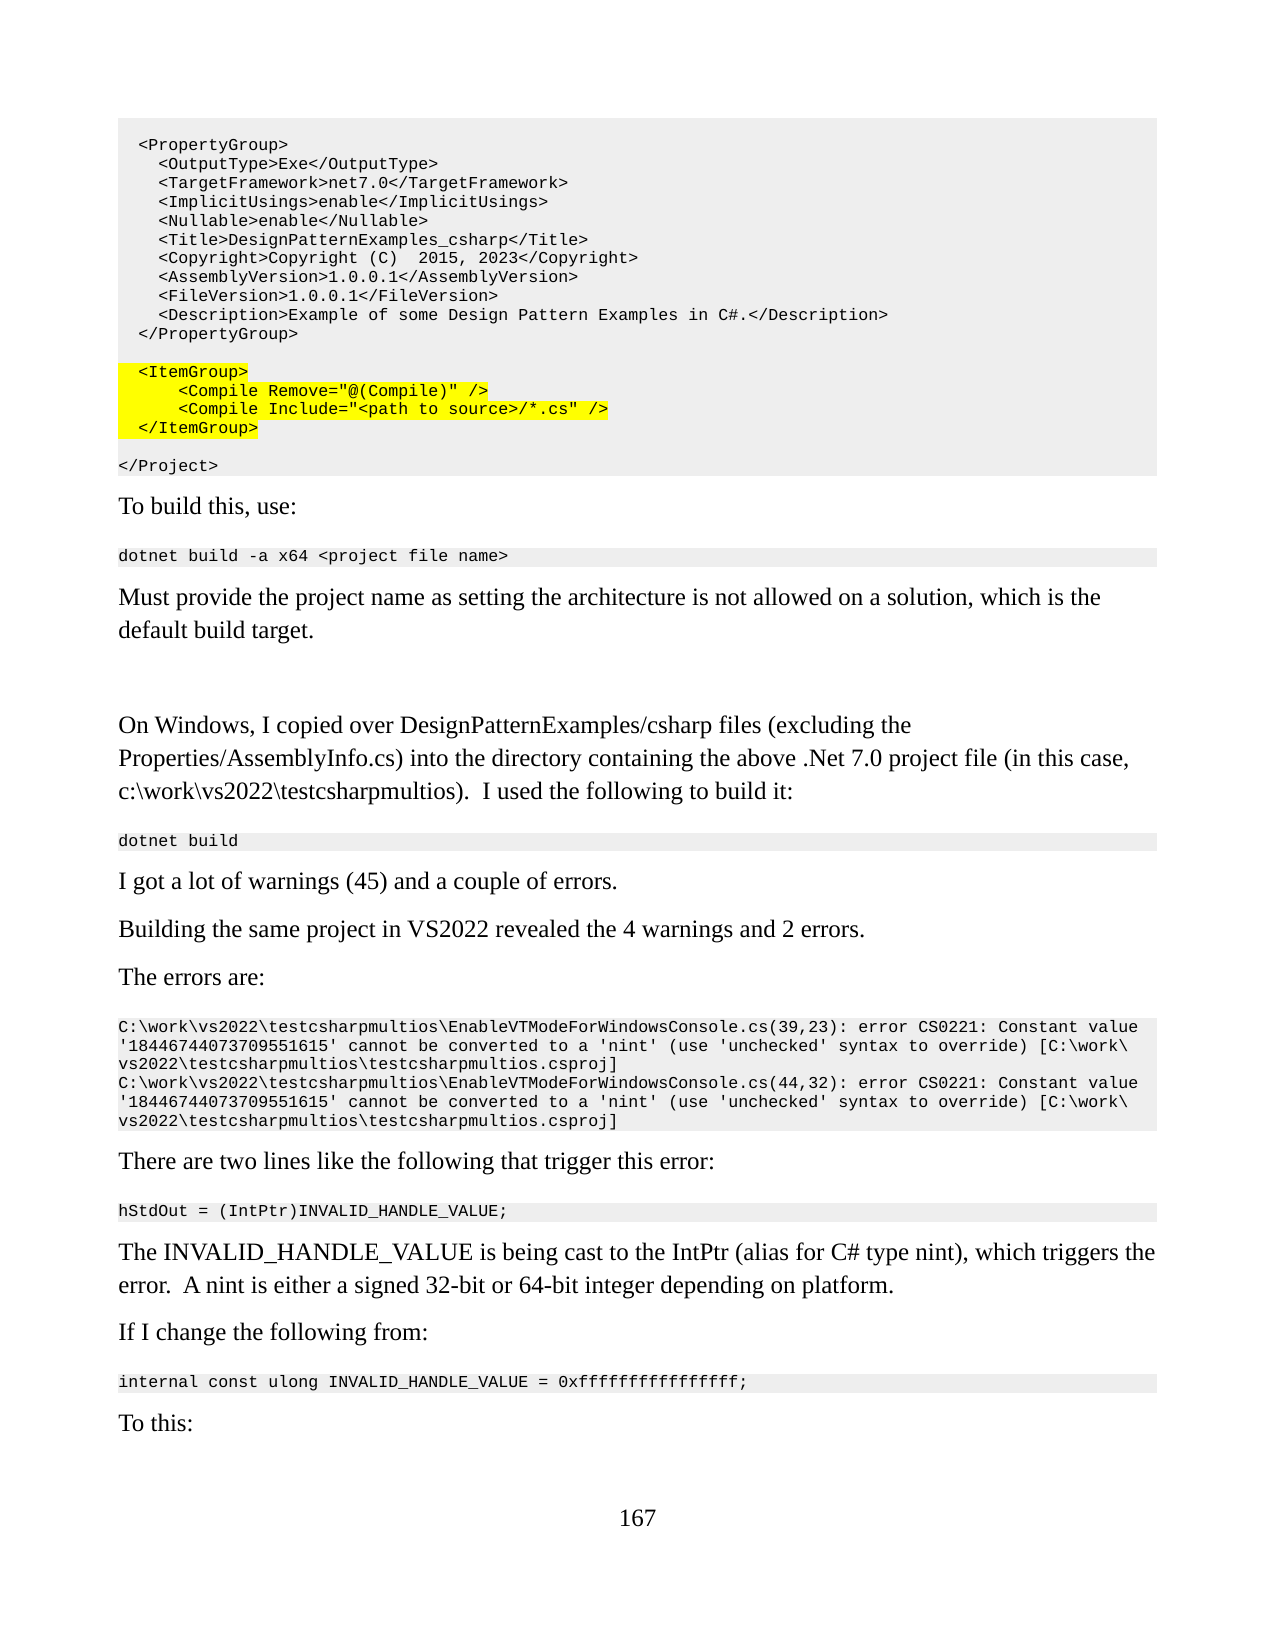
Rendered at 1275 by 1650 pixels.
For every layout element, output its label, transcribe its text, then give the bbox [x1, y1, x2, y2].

text dotnet build -a x64 <project file name> [118, 548, 1157, 567]
text If I change the following from: [118, 1317, 1157, 1346]
text <OutputType>Exe</OutputType> [118, 156, 1157, 175]
text </ItemGroup> [118, 420, 1157, 439]
text The errors are: [118, 962, 1157, 990]
text <Copyright>Copyright (C) 2015, 2023</Copyright> [118, 250, 1157, 269]
text To this: [118, 1408, 1157, 1437]
text <PropertyGroup> [118, 137, 1157, 156]
text C:\work\vs2022\testcsharpmultios\EnableVTModeForWindowsConsole.cs(39,23): error CS0221: Constant value '18446744073709551615' cannot be converted to a 'nint' (use 'unchecked' syntax to override) [C:\work\vs2022\testcsharpmultios\testcsharpmultios.csproj] [118, 1018, 1157, 1075]
text <Title>DesignPatternExamples_csharp</Title> [118, 231, 1157, 250]
text <FileVersion>1.0.0.1</FileVersion> [118, 288, 1157, 307]
text </Project> [118, 457, 1157, 476]
text I got a lot of warnings (45) and a couple of errors. [118, 866, 1157, 895]
text Must provide the project name as setting the architecture is not allowed on a solution, which is the default build target. [118, 582, 1157, 643]
text dotnet build [118, 833, 1157, 851]
text <AssemblyVersion>1.0.0.1</AssemblyVersion> [118, 269, 1157, 288]
text C:\work\vs2022\testcsharpmultios\EnableVTModeForWindowsConsole.cs(44,32): error CS0221: Constant value '18446744073709551615' cannot be converted to a 'nint' (use 'unchecked' syntax to override) [C:\work\vs2022\testcsharpmultios\testcsharpmultios.csproj] [118, 1075, 1157, 1131]
text <Description>Example of some Design Pattern Examples in C#.</Description> [118, 307, 1157, 326]
text There are two lines like the following that trigger this error: [118, 1146, 1157, 1175]
text <ItemGroup> [118, 363, 1157, 382]
text </PropertyGroup> [118, 326, 1157, 344]
text hStdOut = (IntPtr)INVALID_HANDLE_VALUE; [118, 1203, 1157, 1222]
text <Compile Remove="@(Compile)" /> [118, 382, 1157, 401]
text internal const ulong INVALID_HANDLE_VALUE = 0xffffffffffffffff; [118, 1374, 1157, 1393]
text On Windows, I copied over DesignPatternExamples/csharp files (excluding the Properties/AssemblyInfo.cs) into the directory containing the above .Net 7.0 project file (in this case, c:\work\vs2022\testcsharpmultios). I used the following to build it: [118, 710, 1157, 805]
text Building the same project in VS2022 revealed the 4 warnings and 2 errors. [118, 914, 1157, 943]
text <ImplicitUsings>enable</ImplicitUsings> [118, 193, 1157, 212]
text The INVALID_HANDLE_VALUE is being cast to the IntPtr (alias for C# type nint), which triggers the error. A nint is either a signed 32-bit or 64-bit integer depending on platform. [118, 1237, 1157, 1298]
text <Compile Include="<path to source>/*.cs" /> [118, 401, 1157, 420]
text <TargetFramework>net7.0</TargetFramework> [118, 175, 1157, 193]
text <Nullable>enable</Nullable> [118, 212, 1157, 231]
text To build this, use: [118, 491, 1157, 520]
